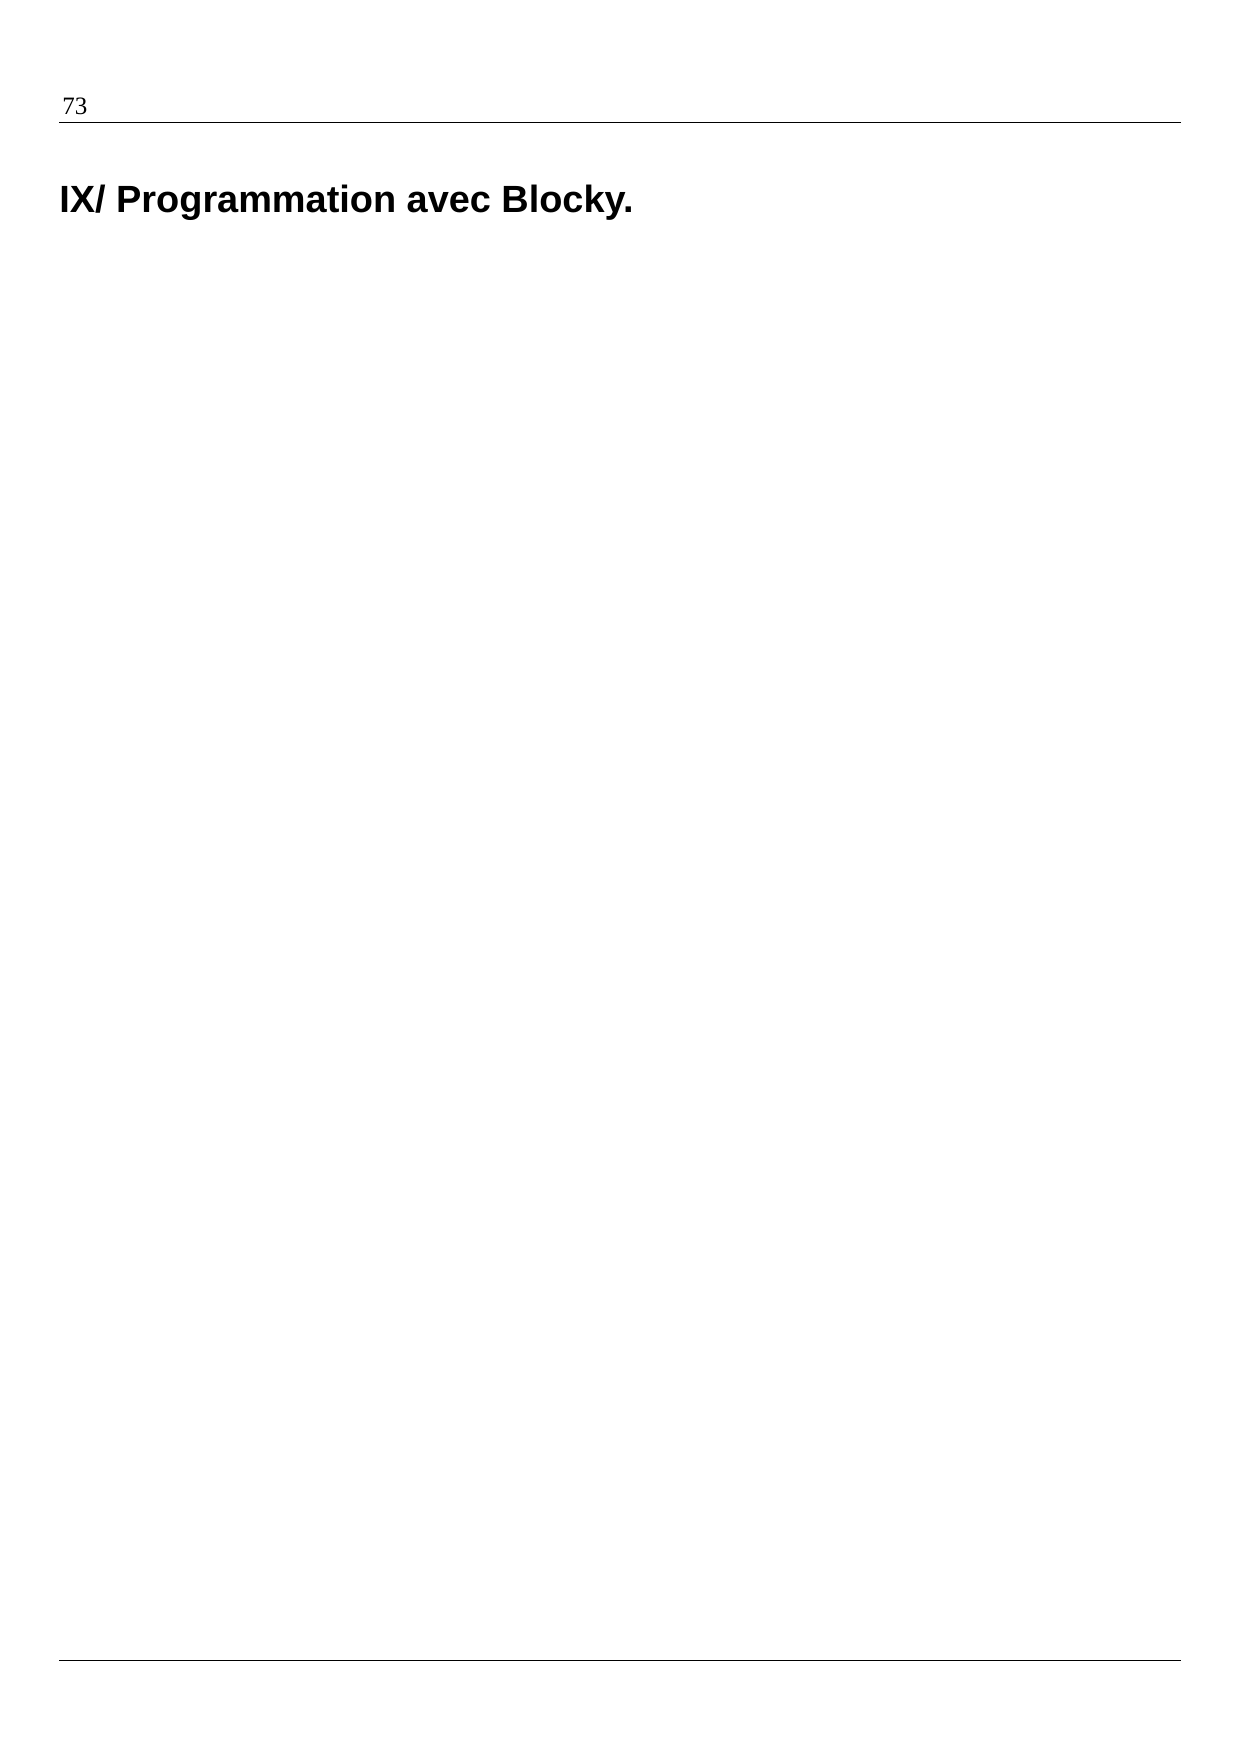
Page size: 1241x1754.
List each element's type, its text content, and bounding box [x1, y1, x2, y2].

subtitle IX/ Programmation avec Blocky. [59, 177, 1181, 221]
